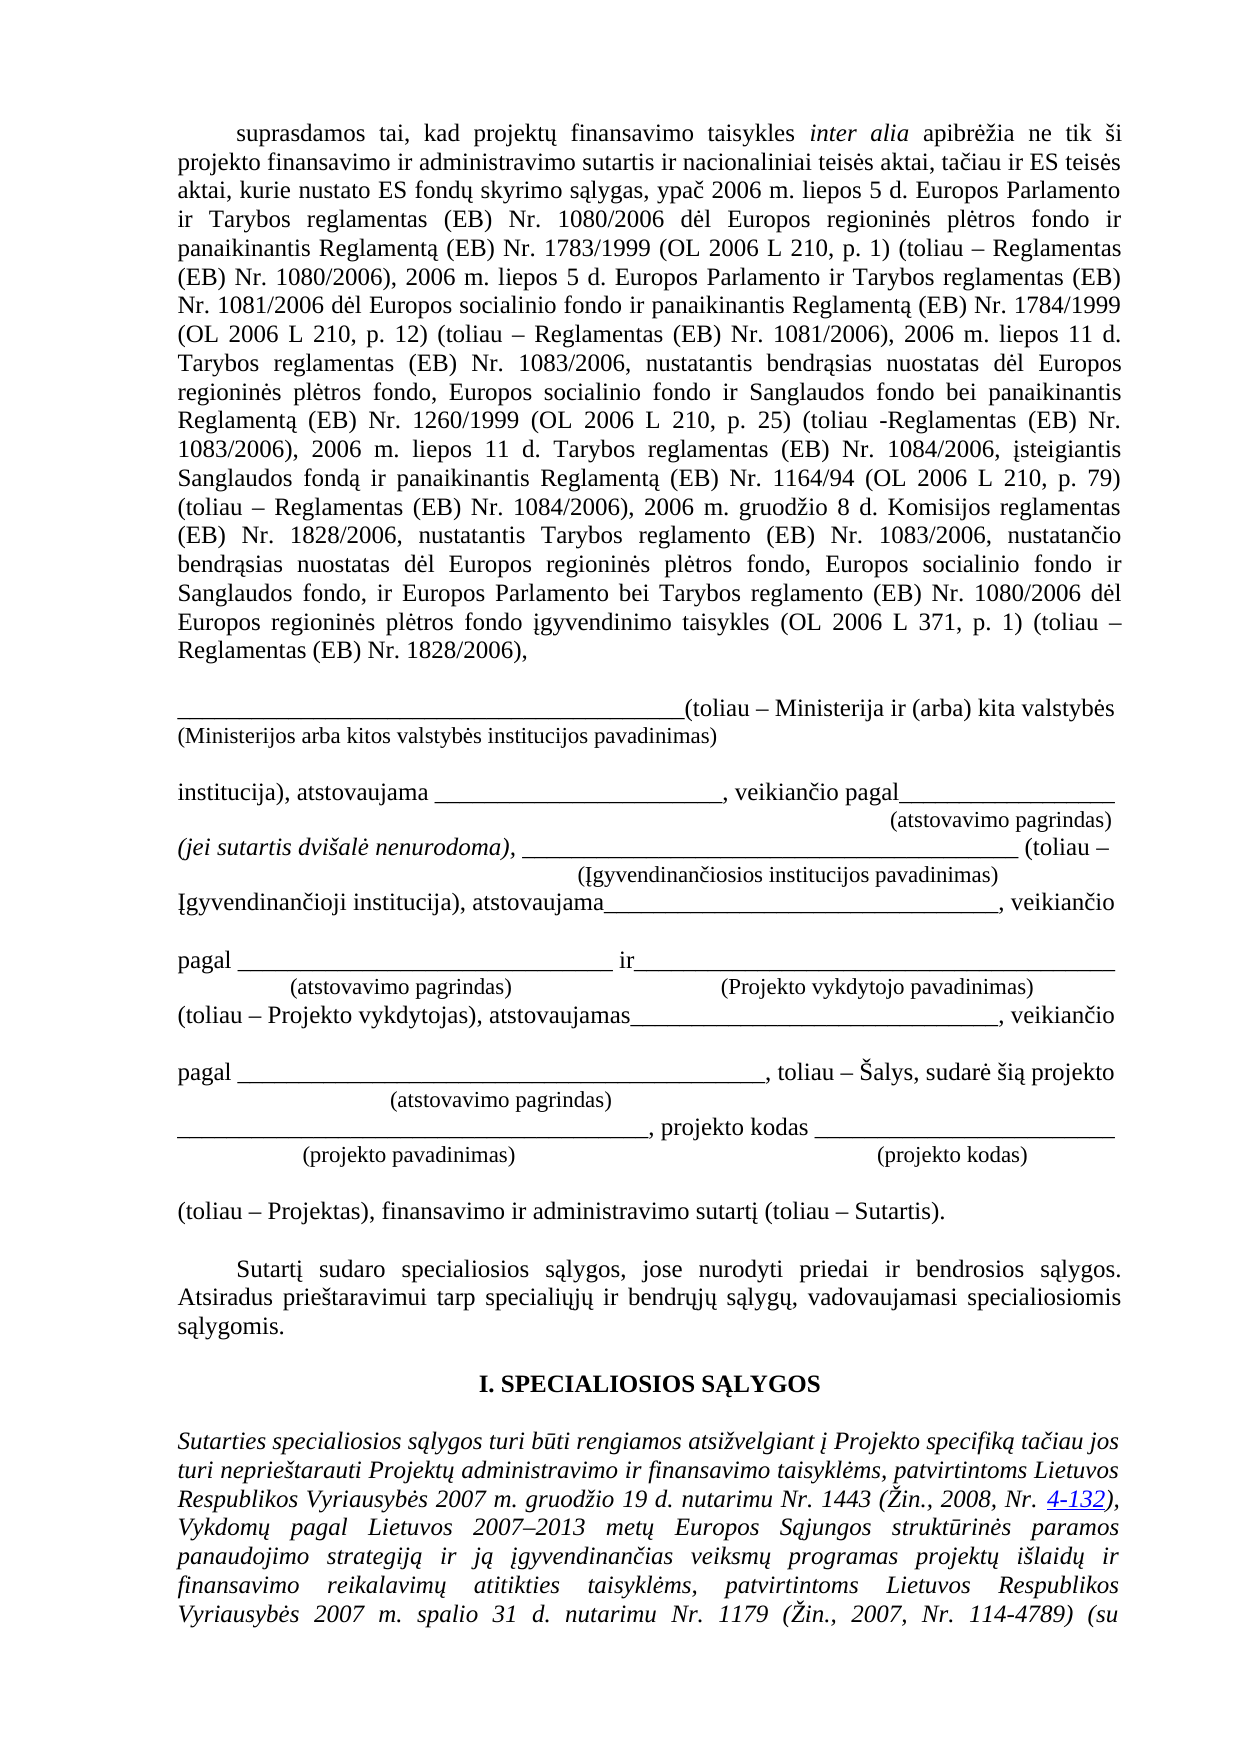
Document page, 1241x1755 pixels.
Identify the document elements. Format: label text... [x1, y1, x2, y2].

text institucija), atstovaujama _______________________, veikiančio pagal [177, 777, 1122, 806]
text pagal , toliau – Šalys, sudarė šią projekto [177, 1057, 1122, 1086]
text (atstovavimo pagrindas) (Projekto vykdytojo pavadinimas) [290, 973, 1122, 1000]
text Sutarties specialiosios sąlygos turi būti rengiamos atsižvelgiant į Projekto specifiką tačiau jos turi neprieštarauti Projektų administravimo ir finansavimo taisyklėms, patvirtintoms Lietuvos Respublikos Vyriausybės 2007 m. gruodžio 19 d. nutarimu Nr. 1443 (Žin., 2008, Nr. 4-132), Vykdomų pagal Lietuvos 2007–2013 metų Europos Sąjungos struktūrinės paramos panaudojimo strategiją ir ją įgyvendinančias veiksmų programas projektų išlaidų ir finansavimo reikalavimų atitikties taisyklėms, patvirtintoms Lietuvos Respublikos Vyriausybės 2007 m. spalio 31 d. nutarimu Nr. 1179 (Žin., 2007, Nr. 114-4789) (su [177, 1426, 1122, 1627]
text pagal ______________________________ ir [177, 945, 1122, 973]
text Sutartį sudaro specialiosios sąlygos, jose nurodyti priedai ir bendrosios sąlygos. Atsiradus prieštaravimui tarp specialiųjų ir bendrųjų sąlygų, vadovaujamasi specialiosiomis sąlygomis. [177, 1254, 1122, 1340]
text suprasdamos tai, kad projektų finansavimo taisykles inter alia apibrėžia ne tik ši projekto finansavimo ir administravimo sutartis ir nacionaliniai teisės aktai, tačiau ir ES teisės aktai, kurie nustato ES fondų skyrimo sąlygas, ypač 2006 m. liepos 5 d. Europos Parlamento ir Tarybos reglamentas (EB) Nr. 1080/2006 dėl Europos regioninės plėtros fondo ir panaikinantis Reglamentą (EB) Nr. 1783/1999 (OL 2006 L 210, p. 1) (toliau – Reglamentas (EB) Nr. 1080/2006), 2006 m. liepos 5 d. Europos Parlamento ir Tarybos reglamentas (EB) Nr. 1081/2006 dėl Europos socialinio fondo ir panaikinantis Reglamentą (EB) Nr. 1784/1999 (OL 2006 L 210, p. 12) (toliau – Reglamentas (EB) Nr. 1081/2006), 2006 m. liepos 11 d. Tarybos reglamentas (EB) Nr. 1083/2006, nustatantis bendrąsias nuostatas dėl Europos regioninės plėtros fondo, Europos socialinio fondo ir Sanglaudos fondo bei panaikinantis Reglamentą (EB) Nr. 1260/1999 (OL 2006 L 210, p. 25) (toliau -Reglamentas (EB) Nr. 1083/2006), 2006 m. liepos 11 d. Tarybos reglamentas (EB) Nr. 1084/2006, įsteigiantis Sanglaudos fondą ir panaikinantis Reglamentą (EB) Nr. 1164/94 (OL 2006 L 210, p. 79) (toliau – Reglamentas (EB) Nr. 1084/2006), 2006 m. gruodžio 8 d. Komisijos reglamentas (EB) Nr. 1828/2006, nustatantis Tarybos reglamento (EB) Nr. 1083/2006, nustatančio bendrąsias nuostatas dėl Europos regioninės plėtros fondo, Europos socialinio fondo ir Sanglaudos fondo, ir Europos Parlamento bei Tarybos reglamento (EB) Nr. 1080/2006 dėl Europos regioninės plėtros fondo įgyvendinimo taisykles (OL 2006 L 371, p. 1) (toliau – Reglamentas (EB) Nr. 1828/2006), [177, 118, 1122, 664]
text I. SPECIALIOSIOS SĄLYGOS [177, 1369, 1122, 1397]
text (toliau – Projekto vykdytojas), atstovaujamas , veikiančio [177, 1000, 1122, 1028]
text (projekto pavadinimas) (projekto kodas) [302, 1141, 1122, 1167]
text (atstovavimo pagrindas) [890, 806, 1122, 832]
text _ (toliau – Ministerija ir (arba) kita valstybės [177, 693, 1122, 722]
text (Įgyvendinančiosios institucijos pavadinimas) [577, 861, 1122, 887]
text (Ministerijos arba kitos valstybės institucijos pavadinimas) [177, 722, 1122, 748]
text (toliau – Projektas), finansavimo ir administravimo sutartį (toliau – Sutartis). [177, 1196, 1122, 1225]
text (jei sutartis dvišalė nenurodoma), (toliau – [177, 832, 1122, 861]
text (atstovavimo pagrindas) [390, 1086, 1122, 1112]
text Įgyvendinančioji institucija), atstovaujama , veikiančio [177, 887, 1122, 916]
text , projekto kodas ________________________ [177, 1112, 1122, 1141]
